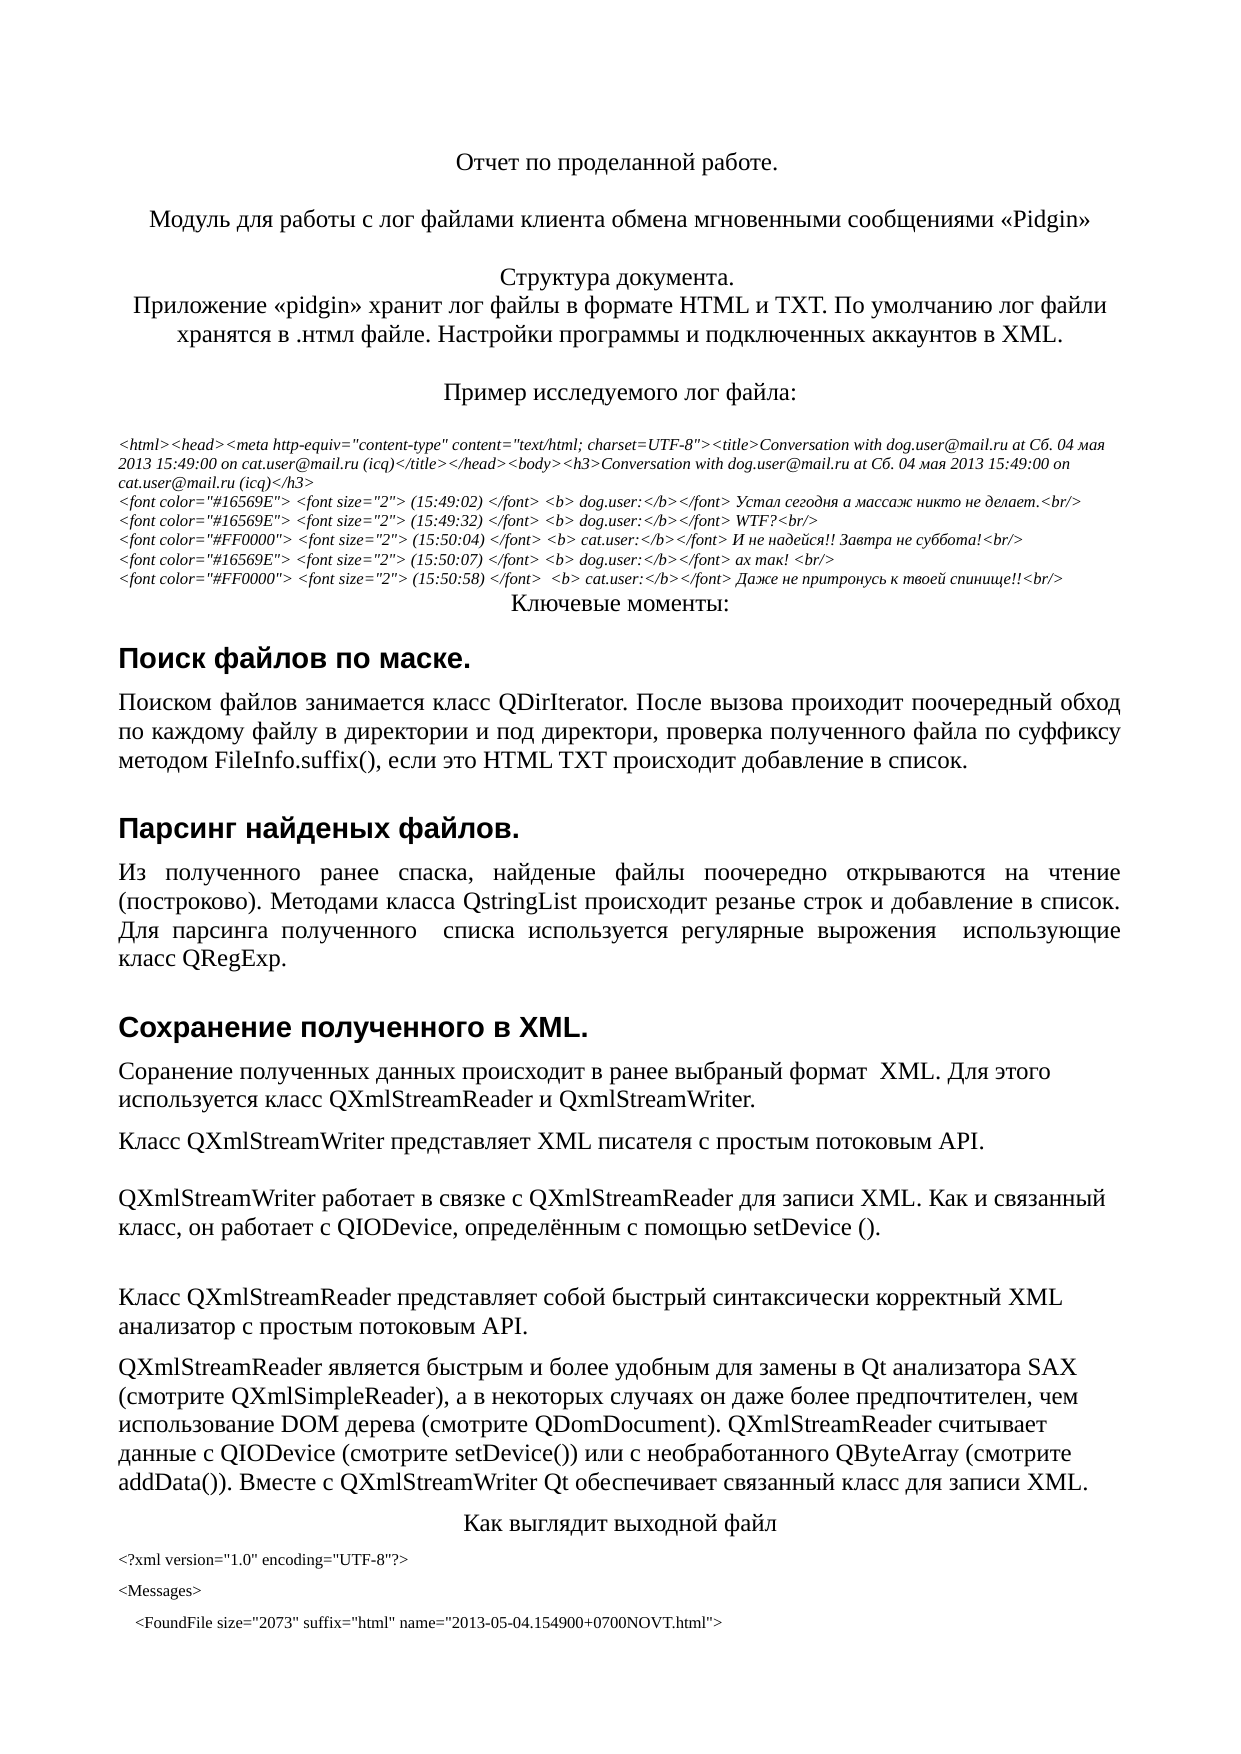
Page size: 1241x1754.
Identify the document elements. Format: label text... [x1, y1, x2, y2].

text <?xml version="1.0" encoding="UTF-8"?> [118, 1549, 1122, 1569]
text Модуль для работы с лог файлами клиента обмена мгновенными сообщениями «Pidgin» [118, 204, 1122, 233]
text <font color="#16569E"> <font size="2"> (15:50:07) </font> <b> dog.user:</b></font> ах так! <br/> [118, 549, 1122, 568]
text Отчет по проделанной работе. [118, 147, 1122, 176]
text QXmlStreamReader является быстрым и более удобным для замены в Qt анализатора SAX (смотрите QXmlSimpleReader), а в некоторых случаях он даже более предпочтителен, чем использование DOM дерева (смотрите QDomDocument). QXmlStreamReader считывает данные с QIODevice (смотрите setDevice()) или с необработанного QByteArray (смотрите addData()). Вместе с QXmlStreamWriter Qt обеспечивает связанный класс для записи XML. [118, 1352, 1122, 1496]
text Структура документа. [118, 262, 1122, 291]
subtitle Парсинг найденых файлов. [118, 811, 1122, 845]
text Поиском файлов занимается класс QDirIterator. После вызова проиходит поочередный обход по каждому файлу в директории и под директори, проверка полученного файла по суффиксу методом FileInfo.suffix(), если это HTML TXT происходит добавление в список. [118, 687, 1122, 774]
text <font color="#16569E"> <font size="2"> (15:49:32) </font> <b> dog.user:</b></font> WTF?<br/> [118, 511, 1122, 530]
text Как выглядит выходной файл [118, 1508, 1122, 1537]
text Из полученного ранее спаска, найденые файлы поочередно открываются на чтение (построково). Методами класса QstringList происходит резанье строк и добавление в список. Для парсинга полученного списка используется регулярные вырожения использующие класс QRegExp. [118, 857, 1122, 972]
text Приложение «pidgin» хранит лог файлы в формате HTML и TXT. По умолчанию лог файли хранятся в .нтмл файле. Настройки программы и подключенных аккаунтов в XML. [118, 291, 1122, 348]
text <FoundFile size="2073" suffix="html" name="2013-05-04.154900+0700NOVT.html"> [118, 1613, 1122, 1632]
text Соранение полученных данных происходит в ранее выбраный формат XML. Для этого используется класс QXmlStreamReader и QxmlStreamWriter. [118, 1056, 1122, 1113]
text <html><head><meta http-equiv="content-type" content="text/html; charset=UTF-8"><title>Conversation with dog.user@mail.ru at Сб. 04 мая 2013 15:49:00 on cat.user@mail.ru (icq)</title></head><body><h3>Conversation with dog.user@mail.ru at Сб. 04 мая 2013 15:49:00 on cat.user@mail.ru (icq)</h3> [118, 434, 1122, 492]
text Ключевые моменты: [118, 588, 1122, 616]
text <font color="#FF0000"> <font size="2"> (15:50:04) </font> <b> cat.user:</b></font> И не надейся!! Завтра не суббота!<br/> [118, 530, 1122, 549]
text <font color="#FF0000"> <font size="2"> (15:50:58) </font> <b> cat.user:</b></font> Даже не притронусь к твоей спинище!!<br/> [118, 568, 1122, 588]
text <font color="#16569E"> <font size="2"> (15:49:02) </font> <b> dog.user:</b></font> Устал сегодня а массаж никто не делает.<br/> [118, 492, 1122, 511]
subtitle Сохранение полученного в XML. [118, 1010, 1122, 1043]
text <Messages> [118, 1581, 1122, 1600]
subtitle Поиск файлов по маске. [118, 641, 1122, 675]
text Класс QXmlStreamReader представляет собой быстрый синтаксически корректный XML анализатор с простым потоковым API. [118, 1282, 1122, 1339]
text Класс QXmlStreamWriter представляет XML писателя с простым потоковым API. QXmlStreamWriter работает в связке с QXmlStreamReader для записи XML. Как и связанный класс, он работает с QIODevice, определённым с помощью setDevice (). [118, 1126, 1122, 1241]
text Пример исследуемого лог файла: [118, 377, 1122, 406]
